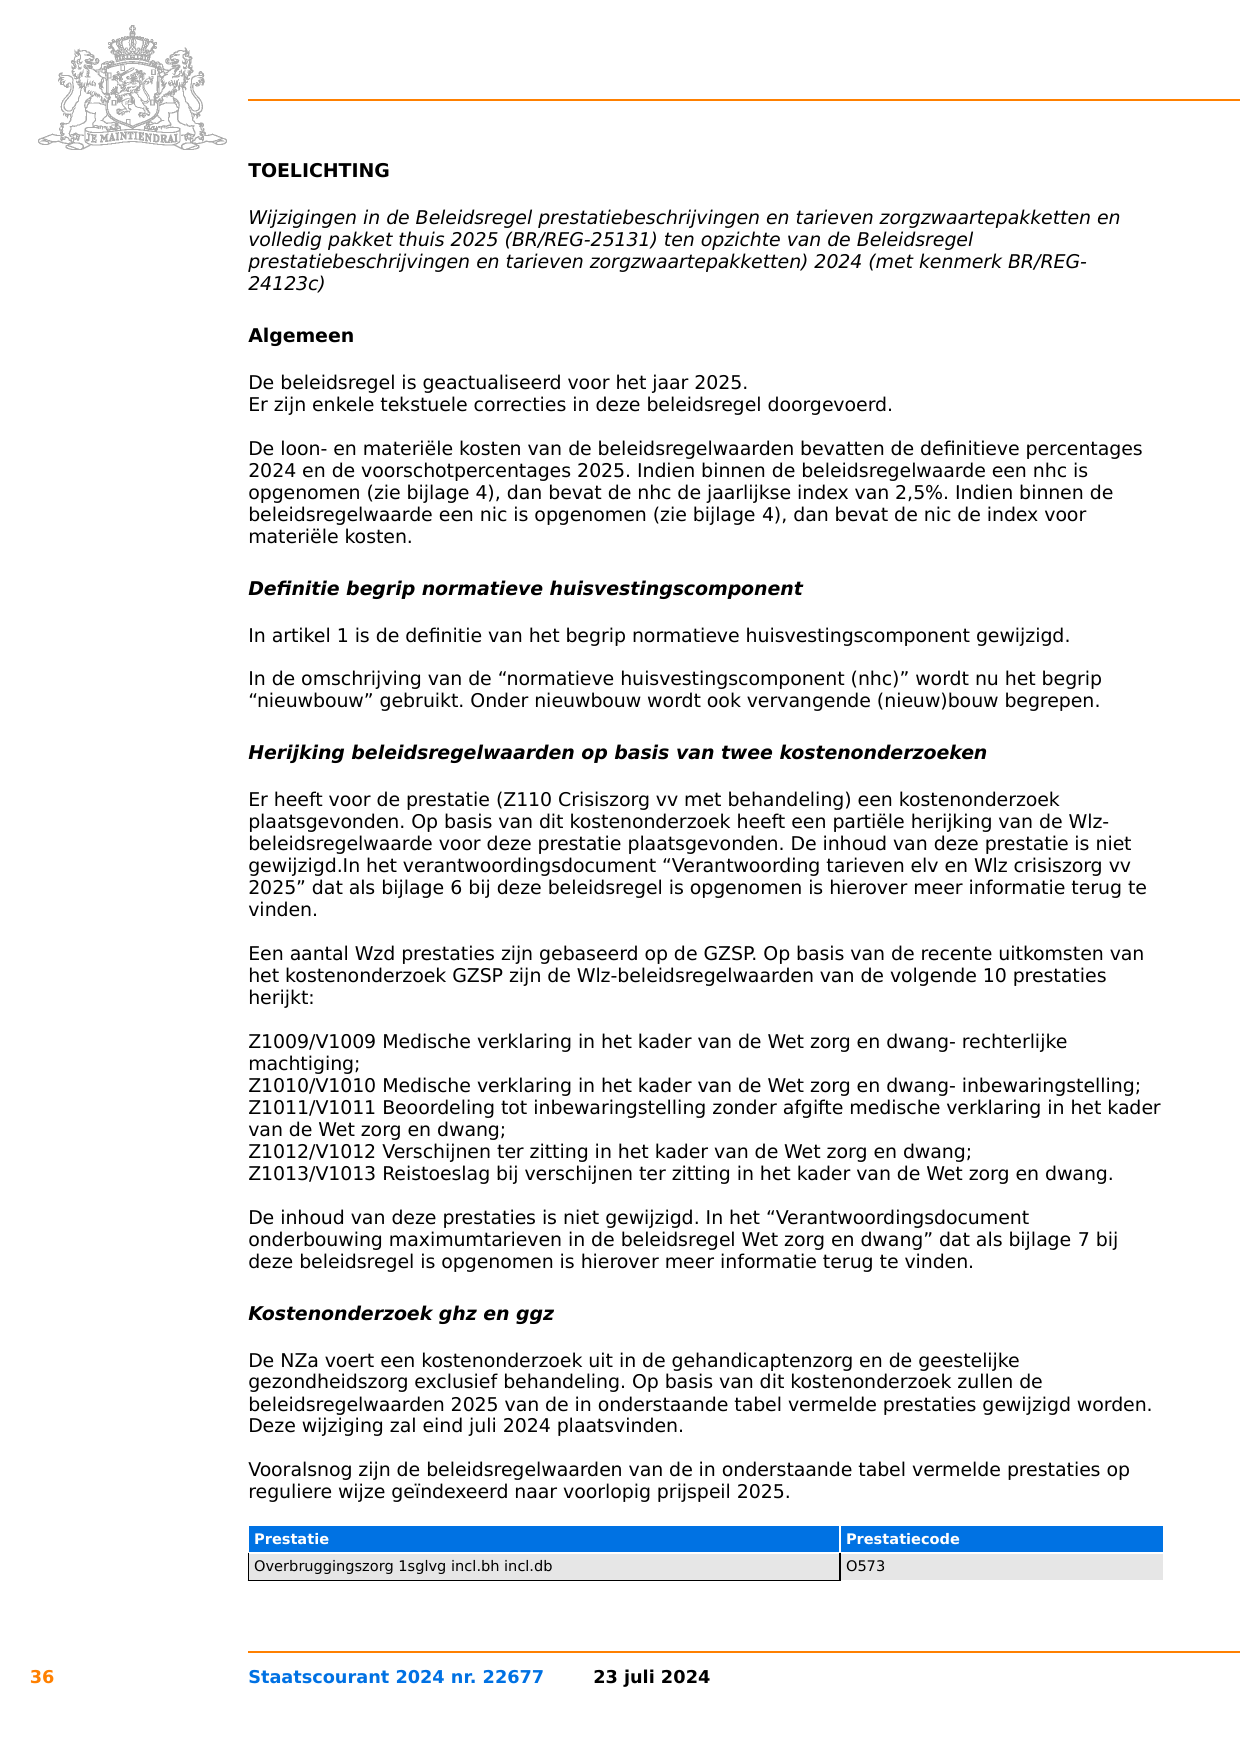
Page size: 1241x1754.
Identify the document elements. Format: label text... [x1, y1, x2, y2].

table_cell O573 [841, 1554, 1163, 1580]
text De NZa voert een kostenonderzoek uit in de gehandicaptenzorg en de geestelijke gezondheidszorg exclusief behandeling. Op basis van dit kostenonderzoek zullen de beleidsregelwaarden 2025 van de in onderstaande tabel vermelde prestaties gewijzigd worden. Deze wijziging zal eind juli 2024 plaatsvinden. [248, 1349, 1163, 1437]
subtitle TOELICHTING [248, 160, 1163, 182]
text Een aantal Wzd prestaties zijn gebaseerd op de GZSP. Op basis van de recente uitkomsten van het kostenonderzoek GZSP zijn de Wlz-beleidsregelwaarden van de volgende 10 prestaties herijkt: [248, 943, 1163, 1009]
text Z1011/V1011 Beoordeling tot inbewaringstelling zonder afgifte medische verklaring in het kader van de Wet zorg en dwang; [248, 1097, 1163, 1141]
table_header Prestatiecode [841, 1526, 1163, 1552]
picture [38, 25, 227, 150]
text Z1013/V1013 Reistoeslag bij verschijnen ter zitting in het kader van de Wet zorg en dwang. [248, 1163, 1163, 1185]
text De inhoud van deze prestaties is niet gewijzigd. In het “Verantwoordingsdocument onderbouwing maximumtarieven in de beleidsregel Wet zorg en dwang” dat als bijlage 7 bij deze beleidsregel is opgenomen is hierover meer informatie terug te vinden. [248, 1207, 1163, 1272]
text Vooralsnog zijn de beleidsregelwaarden van de in onderstaande tabel vermelde prestaties op reguliere wijze geïndexeerd naar voorlopig prijspeil 2025. [248, 1459, 1163, 1503]
subtitle Kostenonderzoek ghz en ggz [248, 1302, 1163, 1324]
text In de omschrijving van de “normatieve huisvestingscomponent (nhc)” wordt nu het begrip “nieuwbouw” gebruikt. Onder nieuwbouw wordt ook vervangende (nieuw)bouw begrepen. [248, 668, 1163, 712]
table_header Prestatie [249, 1526, 839, 1552]
table_cell Overbruggingszorg 1sglvg incl.bh incl.db [249, 1554, 839, 1580]
subtitle Definitie begrip normatieve huisvestingscomponent [248, 577, 1163, 599]
text Z1010/V1010 Medische verklaring in het kader van de Wet zorg en dwang- inbewaringstelling; [248, 1075, 1163, 1097]
subtitle Algemeen [248, 325, 1163, 347]
text Z1009/V1009 Medische verklaring in het kader van de Wet zorg en dwang- rechterlijke machtiging; [248, 1031, 1163, 1075]
text Er heeft voor de prestatie (Z110 Crisiszorg vv met behandeling) een kostenonderzoek plaatsgevonden. Op basis van dit kostenonderzoek heeft een partiële herijking van de Wlz-beleidsregelwaarde voor deze prestatie plaatsgevonden. De inhoud van deze prestatie is niet gewijzigd.In het verantwoordingsdocument “Verantwoording tarieven elv en Wlz crisiszorg vv 2025” dat als bijlage 6 bij deze beleidsregel is opgenomen is hierover meer informatie terug te vinden. [248, 789, 1163, 921]
subtitle Herijking beleidsregelwaarden op basis van twee kostenonderzoeken [248, 742, 1163, 764]
text Z1012/V1012 Verschijnen ter zitting in het kader van de Wet zorg en dwang; [248, 1141, 1163, 1163]
text In artikel 1 is de definitie van het begrip normatieve huisvestingscomponent gewijzigd. [248, 624, 1163, 646]
text De loon- en materiële kosten van de beleidsregelwaarden bevatten de definitieve percentages 2024 en de voorschotpercentages 2025. Indien binnen de beleidsregelwaarde een nhc is opgenomen (zie bijlage 4), dan bevat de nhc de jaarlijkse index van 2,5%. Indien binnen de beleidsregelwaarde een nic is opgenomen (zie bijlage 4), dan bevat de nic de index voor materiële kosten. [248, 438, 1163, 547]
text Wijzigingen in de Beleidsregel prestatiebeschrijvingen en tarieven zorgzwaartepakketten en volledig pakket thuis 2025 (BR/REG-25131) ten opzichte van de Beleidsregel prestatiebeschrijvingen en tarieven zorgzwaartepakketten) 2024 (met kenmerk BR/REG-24123c) [248, 207, 1163, 295]
text Er zijn enkele tekstuele correcties in deze beleidsregel doorgevoerd. [248, 394, 1163, 416]
text De beleidsregel is geactualiseerd voor het jaar 2025. [248, 372, 1163, 394]
